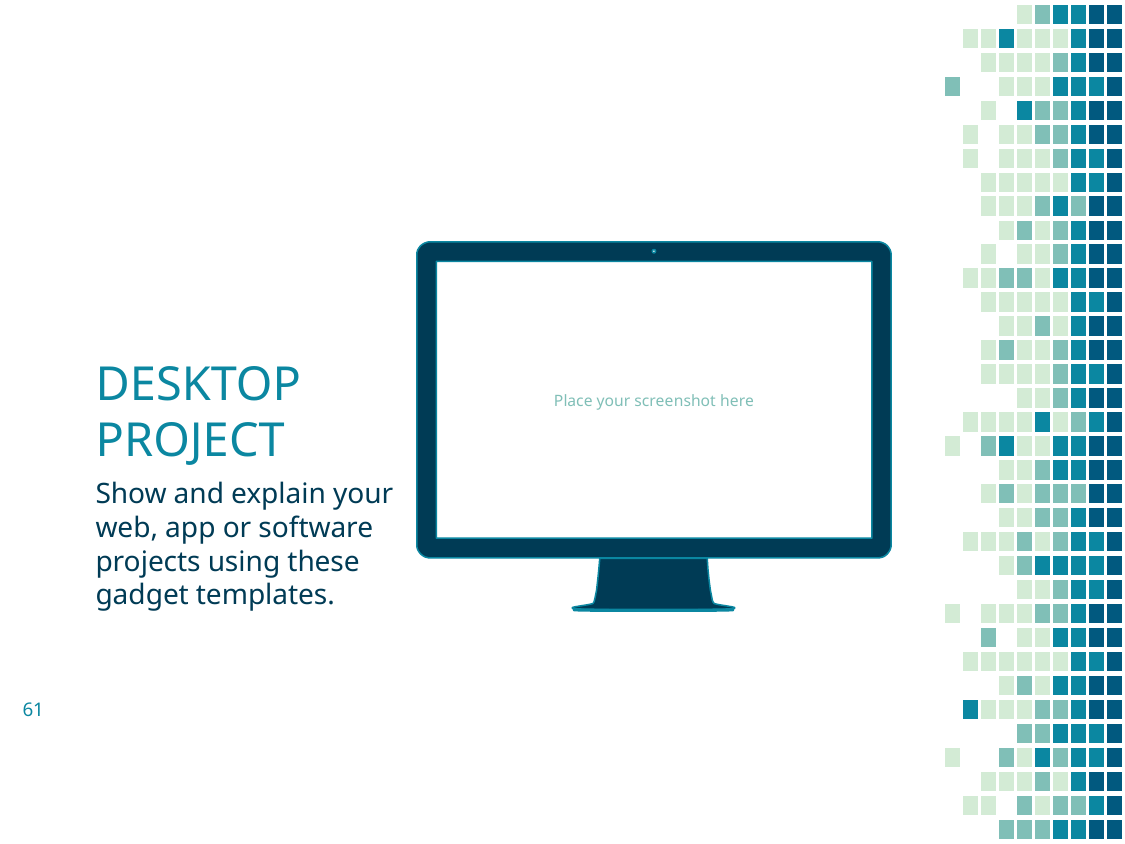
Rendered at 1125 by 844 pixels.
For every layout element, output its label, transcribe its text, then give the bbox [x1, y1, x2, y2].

text_box Place your screenshot here [436, 261, 872, 539]
slide_number [11, 686, 79, 735]
list DESKTOP PROJECT Show and explain your web, app or software projects using these gadget templates. [84, 208, 423, 622]
text_box [423, 241, 892, 612]
